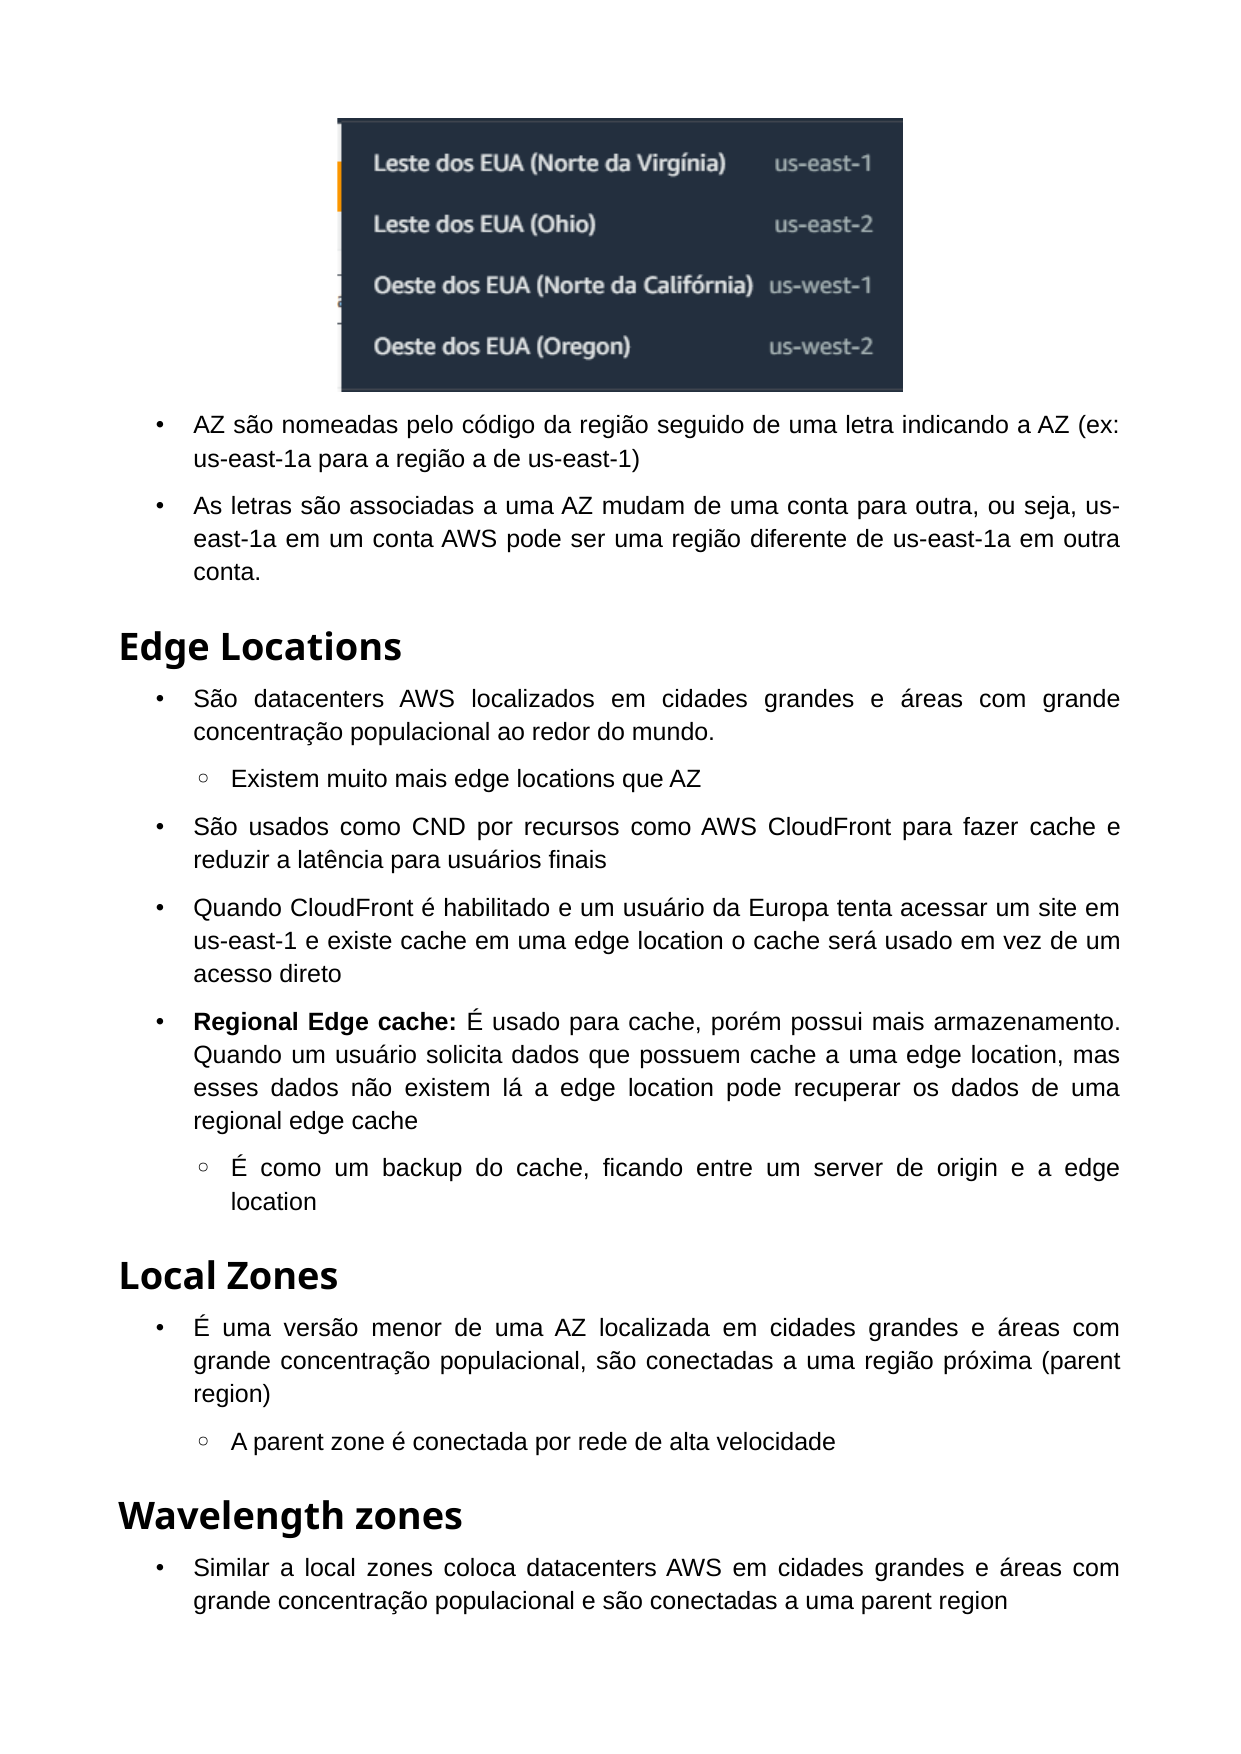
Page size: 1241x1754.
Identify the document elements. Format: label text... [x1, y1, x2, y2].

list Regional Edge cache: É usado para cache, porém possui mais armazenamento. Quando um usuário solicita dados que possuem cache a uma edge location, mas esses dados não existem lá a edge location pode recuperar os dados de uma regional edge cache [156, 1007, 1122, 1134]
subtitle Local Zones [118, 1249, 1122, 1300]
list Similar a local zones coloca datacenters AWS em cidades grandes e áreas com grande concentração populacional e são conectadas a uma parent region [156, 1553, 1122, 1615]
list As letras são associadas a uma AZ mudam de uma conta para outra, ou seja, us-east-1a em um conta AWS pode ser uma região diferente de us-east-1a em outra conta. [156, 491, 1122, 586]
list Quando CloudFront é habilitado e um usuário da Europa tenta acessar um site em us-east-1 e existe cache em uma edge location o cache será usado em vez de um acesso direto [156, 893, 1122, 988]
list Existem muito mais edge locations que AZ [193, 764, 1122, 793]
list É como um backup do cache, ficando entre um server de origin e a edge location [193, 1153, 1122, 1215]
list São usados como CND por recursos como AWS CloudFront para fazer cache e reduzir a latência para usuários finais [156, 812, 1122, 874]
list São datacenters AWS localizados em cidades grandes e áreas com grande concentração populacional ao redor do mundo. [156, 684, 1122, 746]
list AZ são nomeadas pelo código da região seguido de uma letra indicando a AZ (ex: us-east-1a para a região a de us-east-1) [156, 410, 1122, 472]
picture [337, 118, 903, 392]
list É uma versão menor de uma AZ localizada em cidades grandes e áreas com grande concentração populacional, são conectadas a uma região próxima (parent region) [156, 1313, 1122, 1408]
list A parent zone é conectada por rede de alta velocidade [193, 1427, 1122, 1455]
subtitle Wavelength zones [118, 1489, 1122, 1541]
subtitle Edge Locations [118, 619, 1122, 671]
